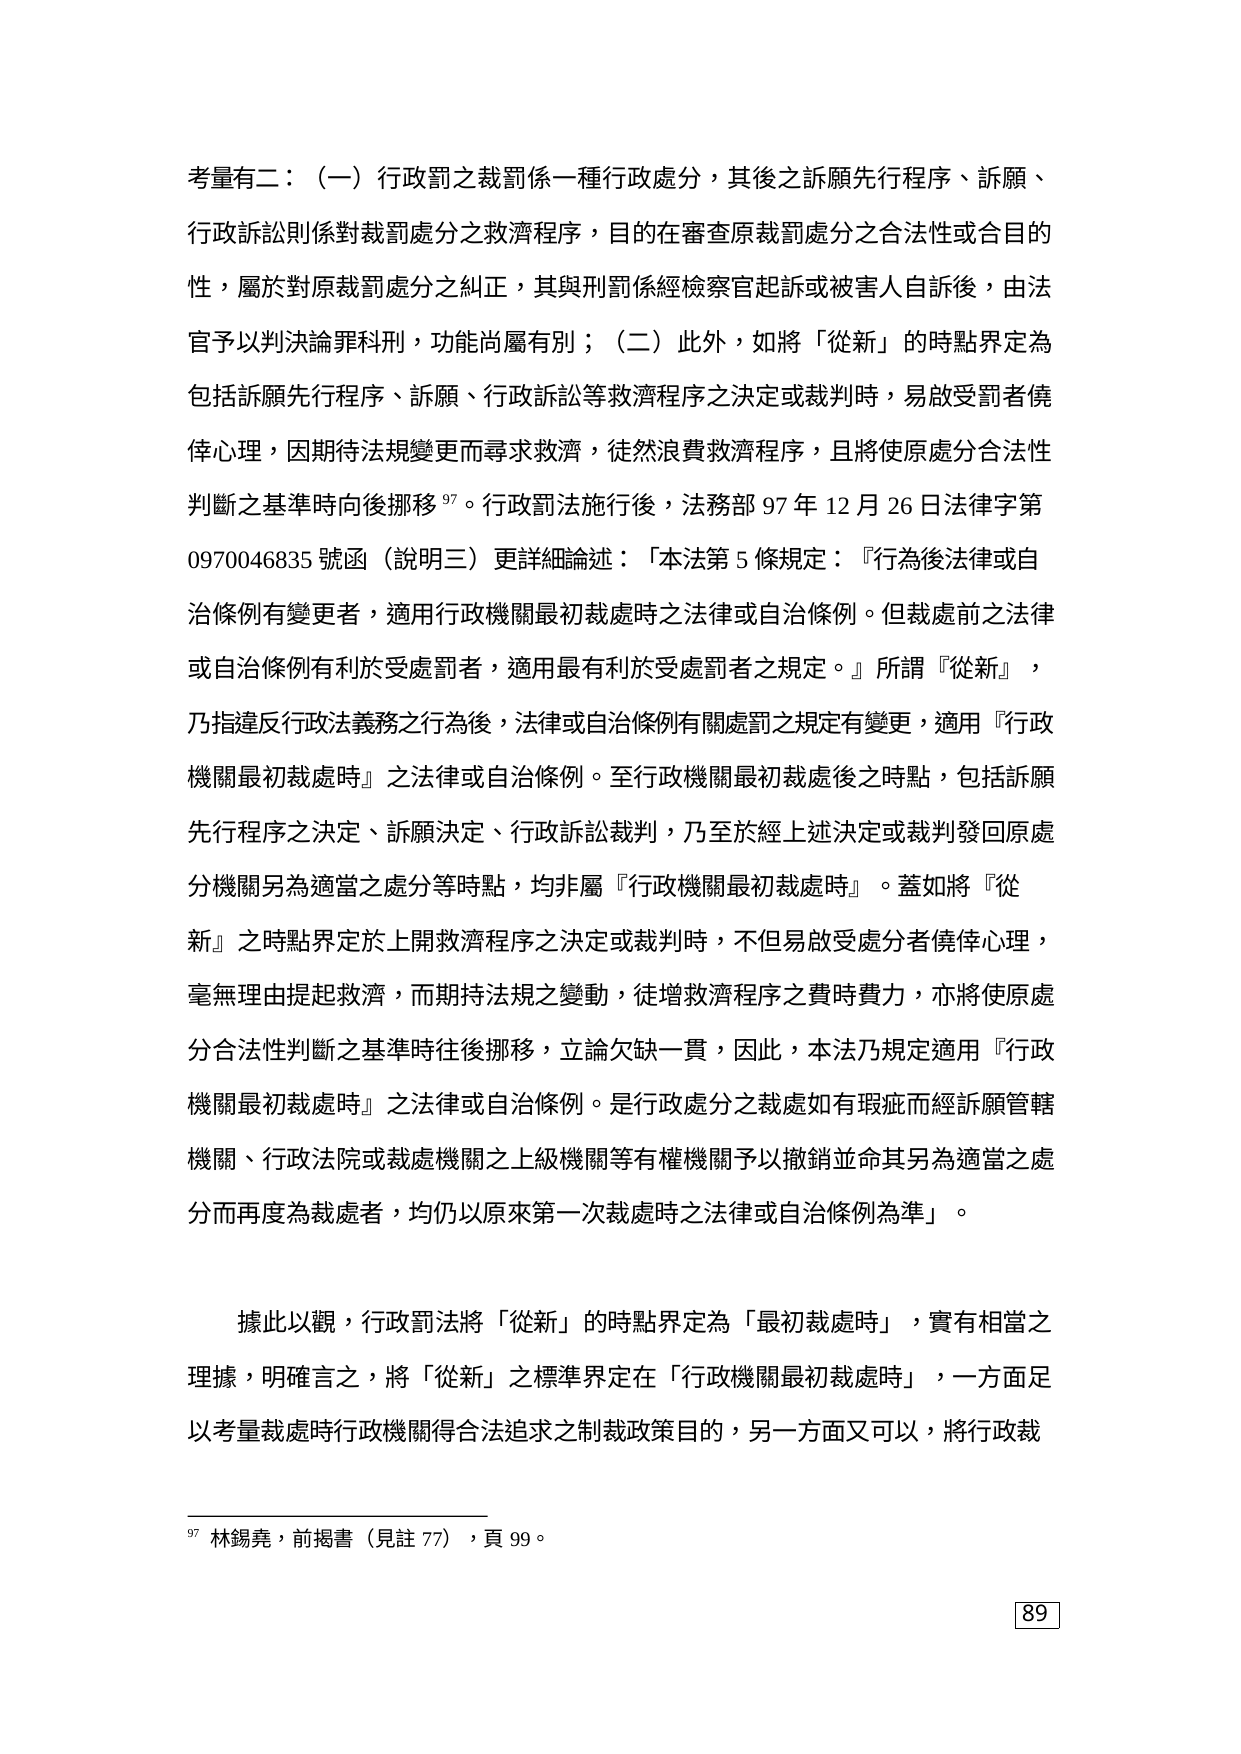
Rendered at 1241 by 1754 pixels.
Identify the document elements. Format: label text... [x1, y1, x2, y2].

text 97 林錫堯，前揭書（見註 77），頁 99。 [187, 1524, 1096, 1552]
text 據此以觀，行政罰法將「從新」的時點界定為「最初裁處時」，實有相當之理據，明確言之，將「從新」之標準界定在「行政機關最初裁處時」，一方面足以考量裁處時行政機關得合法追求之制裁政策目的，另一方面又可以，將行政裁 [187, 1305, 1053, 1448]
text 考量有二：（一）行政罰之裁罰係一種行政處分，其後之訴願先行程序、訴願、行政訴訟則係對裁罰處分之救濟程序，目的在審查原裁罰處分之合法性或合目的性，屬於對原裁罰處分之糾正，其與刑罰係經檢察官起訴或被害人自訴後，由法官予以判決論罪科刑，功能尚屬有別；（二）此外，如將「從新」的時點界定為包括訴願先行程序、訴願、行政訴訟等救濟程序之決定或裁判時，易啟受罰者僥倖心理，因期待法規變更而尋求救濟，徒然浪費救濟程序，且將使原處分合法性判斷之基準時向後挪移97。行政罰法施行後，法務部 97 年 12 月 26 日法律字第 [187, 161, 1054, 522]
text 0970046835 號函（說明三）更詳細論述：「本法第 5 條規定：『行為後法律或自治條例有變更者，適用行政機關最初裁處時之法律或自治條例。但裁處前之法律或自治條例有利於受處罰者，適用最有利於受處罰者之規定。』所謂『從新』， 乃指違反行政法義務之行為後，法律或自治條例有關處罰之規定有變更，適用『行政機關最初裁處時』之法律或自治條例。至行政機關最初裁處後之時點，包括訴願先行程序之決定、訴願決定、行政訴訟裁判，乃至於經上述決定或裁判發回原處分機關另為適當之處分等時點，均非屬『行政機關最初裁處時』。蓋如將『從新』之時點界定於上開救濟程序之決定或裁判時，不但易啟受處分者僥倖心理， 毫無理由提起救濟，而期持法規之變動，徒增救濟程序之費時費力，亦將使原處分合法性判斷之基準時往後挪移，立論欠缺一貫，因此，本法乃規定適用『行政機關最初裁處時』之法律或自治條例。是行政處分之裁處如有瑕疵而經訴願管轄機關、行政法院或裁處機關之上級機關等有權機關予以撤銷並命其另為適當之處分而再度為裁處者，均仍以原來第一次裁處時之法律或自治條例為準」。 [187, 542, 1059, 1230]
